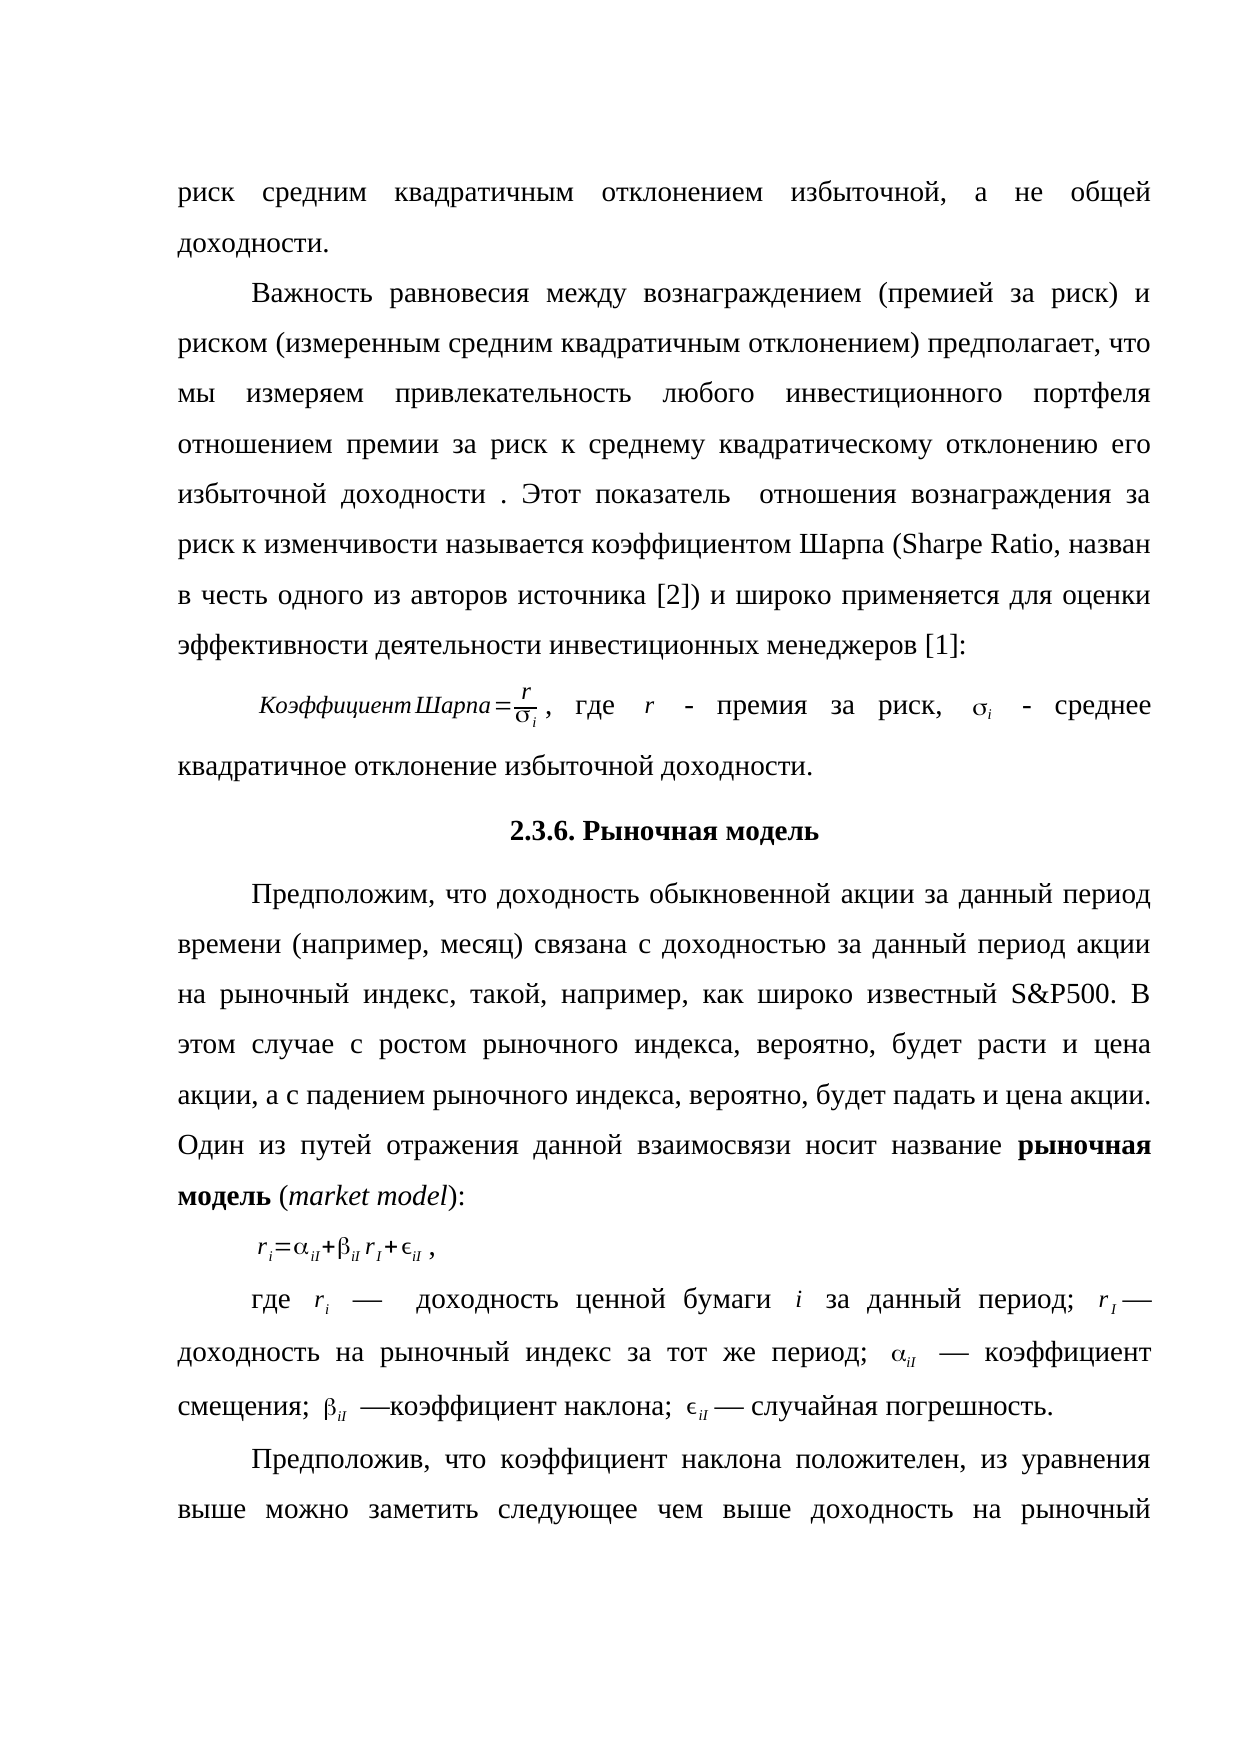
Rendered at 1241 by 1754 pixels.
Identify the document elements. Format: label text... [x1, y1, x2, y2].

text Предположив, что коэффициент наклона положителен, из уравнения выше можно заметить следующее чем выше доходность на рыночный [177, 1441, 1152, 1524]
text риск средним квадратичным отклонением избыточной, а не общей доходности. [177, 174, 1152, 258]
text Важность равновесия между вознаграждением (премией за риск) и риском (измеренным средним квадратичным отклонением) предполагает, что мы измеряем привлекательность любого инвестиционного портфеля отношением премии за риск к среднему квадратическому отклонению его избыточной доходности . Этот показатель отношения вознаграждения за риск к изменчивости называется коэффициентом Шарпа (Sharpe Ratio, назван в честь одного из авторов источника [2]) и широко применяется для оценки эффективности деятельности инвестиционных менеджеров [1]: [177, 275, 1152, 661]
text где — доходность ценной бумаги за данный период; — доходность на рыночный индекс за тот же период; — коэффициент смещения; —коэффициент наклона; — случайная погрешность. [177, 1281, 1152, 1424]
text , [177, 1228, 1152, 1264]
subtitle 2.3.6. Рыночная модель [177, 813, 1152, 846]
text Предположим, что доходность обыкновенной акции за данный период времени (например, месяц) связана с доходностью за данный период акции на рыночный индекс, такой, например, как широко известный S&P500. В этом случае с ростом рыночного индекса, вероятно, будет расти и цена акции, а с падением рыночного индекса, вероятно, будет падать и цена акции. Один из путей отражения данной взаимосвязи носит название рыночная модель (market model): [177, 876, 1152, 1211]
text , где - премия за риск, - среднее квадратичное отклонение избыточной доходности. [177, 677, 1152, 782]
